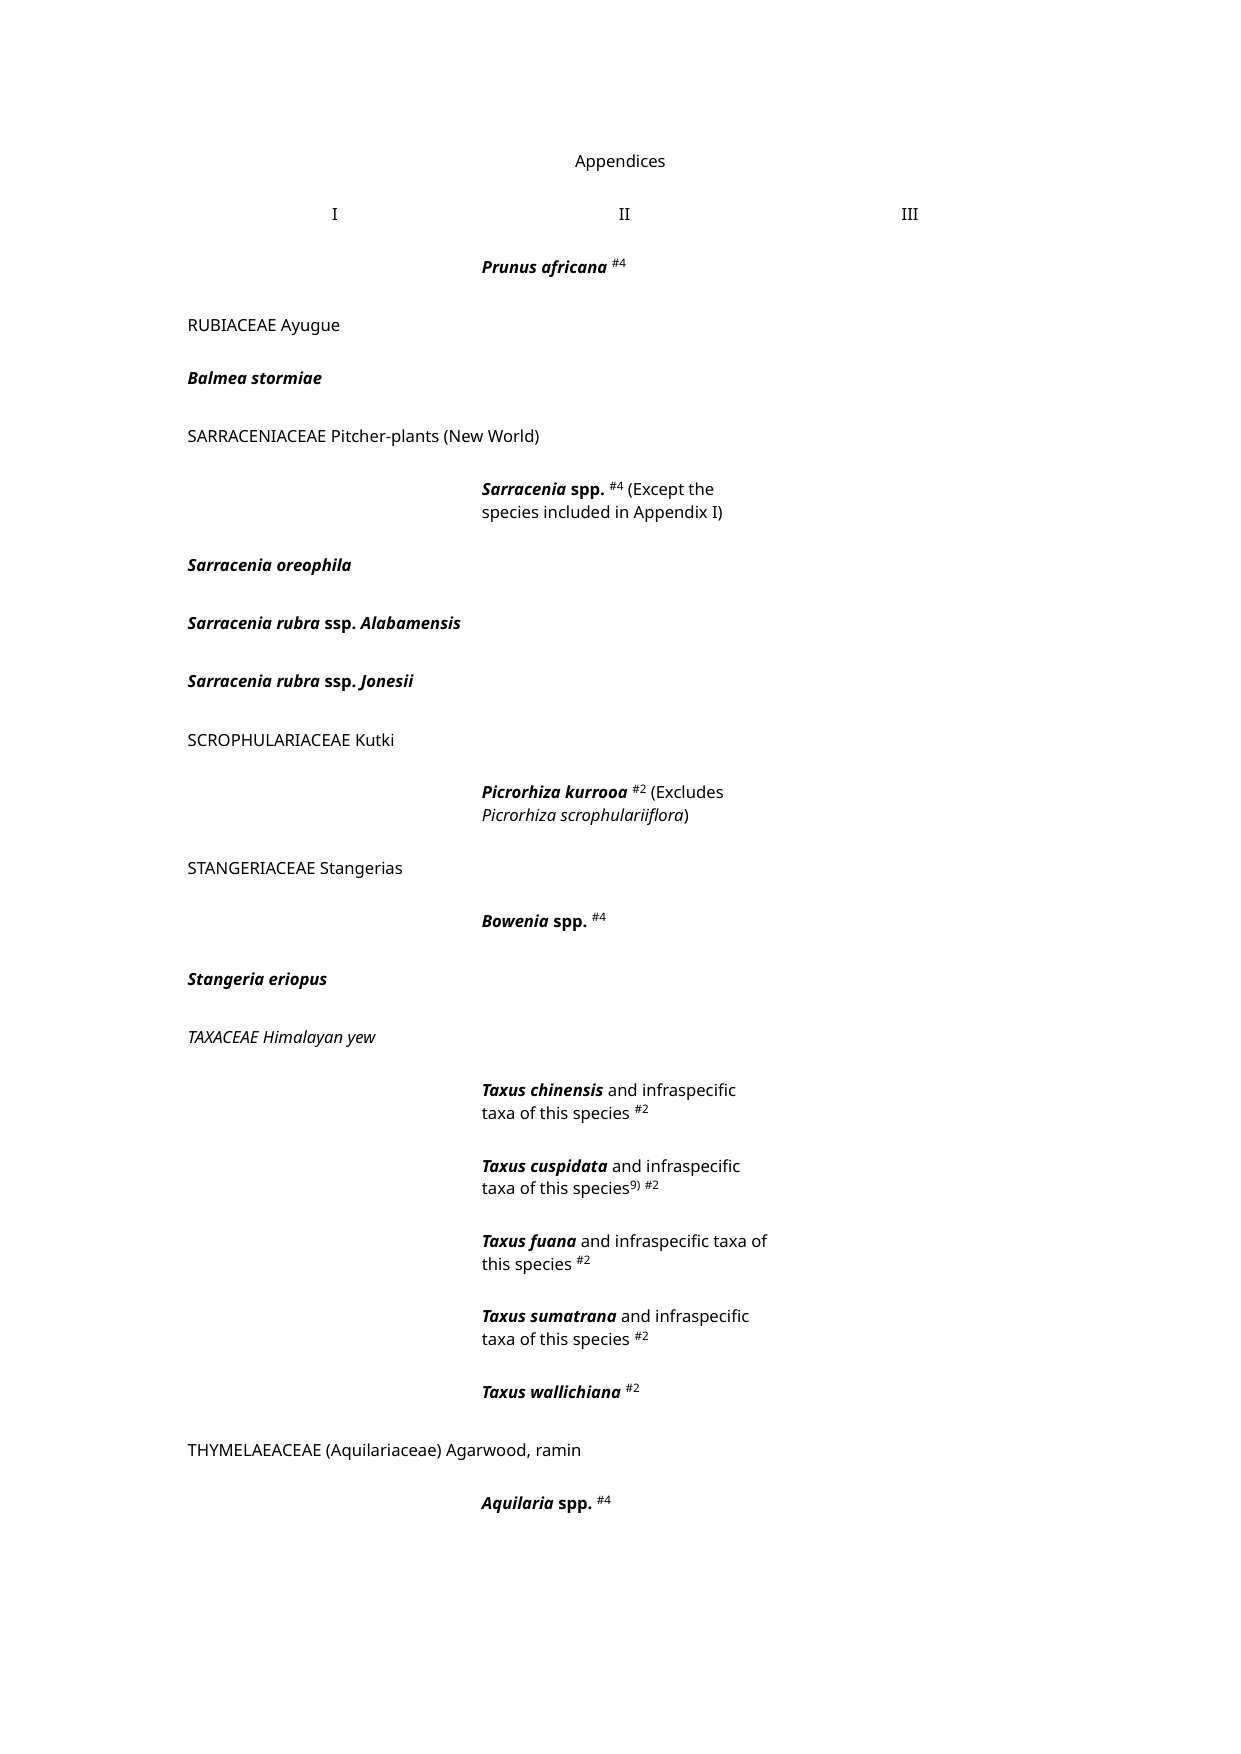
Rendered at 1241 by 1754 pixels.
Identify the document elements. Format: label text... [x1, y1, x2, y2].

table_cell [767, 1079, 1053, 1154]
table_cell [767, 1492, 1053, 1550]
table_cell [767, 1230, 1053, 1305]
table_cell Prunus africana #4 [482, 255, 767, 314]
table_cell [767, 612, 1053, 670]
table_cell [188, 1154, 482, 1230]
table_cell Taxus wallichiana #2 [482, 1381, 767, 1439]
table_cell [767, 1305, 1053, 1381]
table_cell [767, 968, 1053, 1026]
table_cell THYMELAEACEAE (Aquilariaceae) Agarwood, ramin [188, 1439, 1053, 1492]
table_cell [482, 670, 767, 728]
table_cell RUBIACEAE Ayugue [188, 314, 1053, 367]
table_header Appendices [188, 150, 1053, 203]
table_cell [188, 781, 482, 857]
table_cell Stangeria eriopus [188, 968, 482, 1026]
table_cell III [767, 203, 1053, 255]
table_cell [482, 367, 767, 425]
table_cell [188, 478, 482, 553]
table_cell Balmea stormiae [188, 367, 482, 425]
table_cell Sarracenia oreophila [188, 553, 482, 612]
table_cell [188, 909, 482, 968]
table_cell Aquilaria spp. #4 [482, 1492, 767, 1550]
table_cell Taxus sumatrana and infraspecific taxa of this species #2 [482, 1305, 767, 1381]
table_cell Taxus chinensis and infraspecific taxa of this species #2 [482, 1079, 767, 1154]
table_cell [767, 670, 1053, 728]
table_cell [188, 255, 482, 314]
table_cell Taxus cuspidata and infraspecific taxa of this species9) #2 [482, 1154, 767, 1230]
table_cell [188, 1305, 482, 1381]
table_cell [767, 1154, 1053, 1230]
table_cell [767, 478, 1053, 553]
table_cell Taxus fuana and infraspecific taxa of this species #2 [482, 1230, 767, 1305]
table_cell SCROPHULARIACEAE Kutki [188, 729, 1053, 781]
table_cell [188, 1079, 482, 1154]
table_cell TAXACEAE Himalayan yew [188, 1026, 1053, 1079]
table_cell [767, 909, 1053, 968]
table_cell I [188, 203, 482, 255]
table_cell II [482, 203, 767, 255]
table_cell Sarracenia spp. #4 (Except the species included in Appendix I) [482, 478, 767, 553]
table_cell Sarracenia rubra ssp. Jonesii [188, 670, 482, 728]
table_cell [482, 553, 767, 612]
table_cell [767, 1381, 1053, 1439]
table_cell [767, 781, 1053, 857]
table_cell [767, 255, 1053, 314]
table_cell [482, 612, 767, 670]
table_cell Picrorhiza kurrooa #2 (Excludes Picrorhiza scrophulariiflora) [482, 781, 767, 857]
table_cell [188, 1230, 482, 1305]
table_cell Bowenia spp. #4 [482, 909, 767, 968]
table_cell [482, 968, 767, 1026]
table_cell [188, 1492, 482, 1550]
table_cell STANGERIACEAE Stangerias [188, 857, 1053, 909]
table_cell Sarracenia rubra ssp. Alabamensis [188, 612, 482, 670]
table_cell [188, 1381, 482, 1439]
table_cell SARRACENIACEAE Pitcher-plants (New World) [188, 425, 1053, 478]
table_cell [767, 553, 1053, 612]
table_cell [767, 367, 1053, 425]
